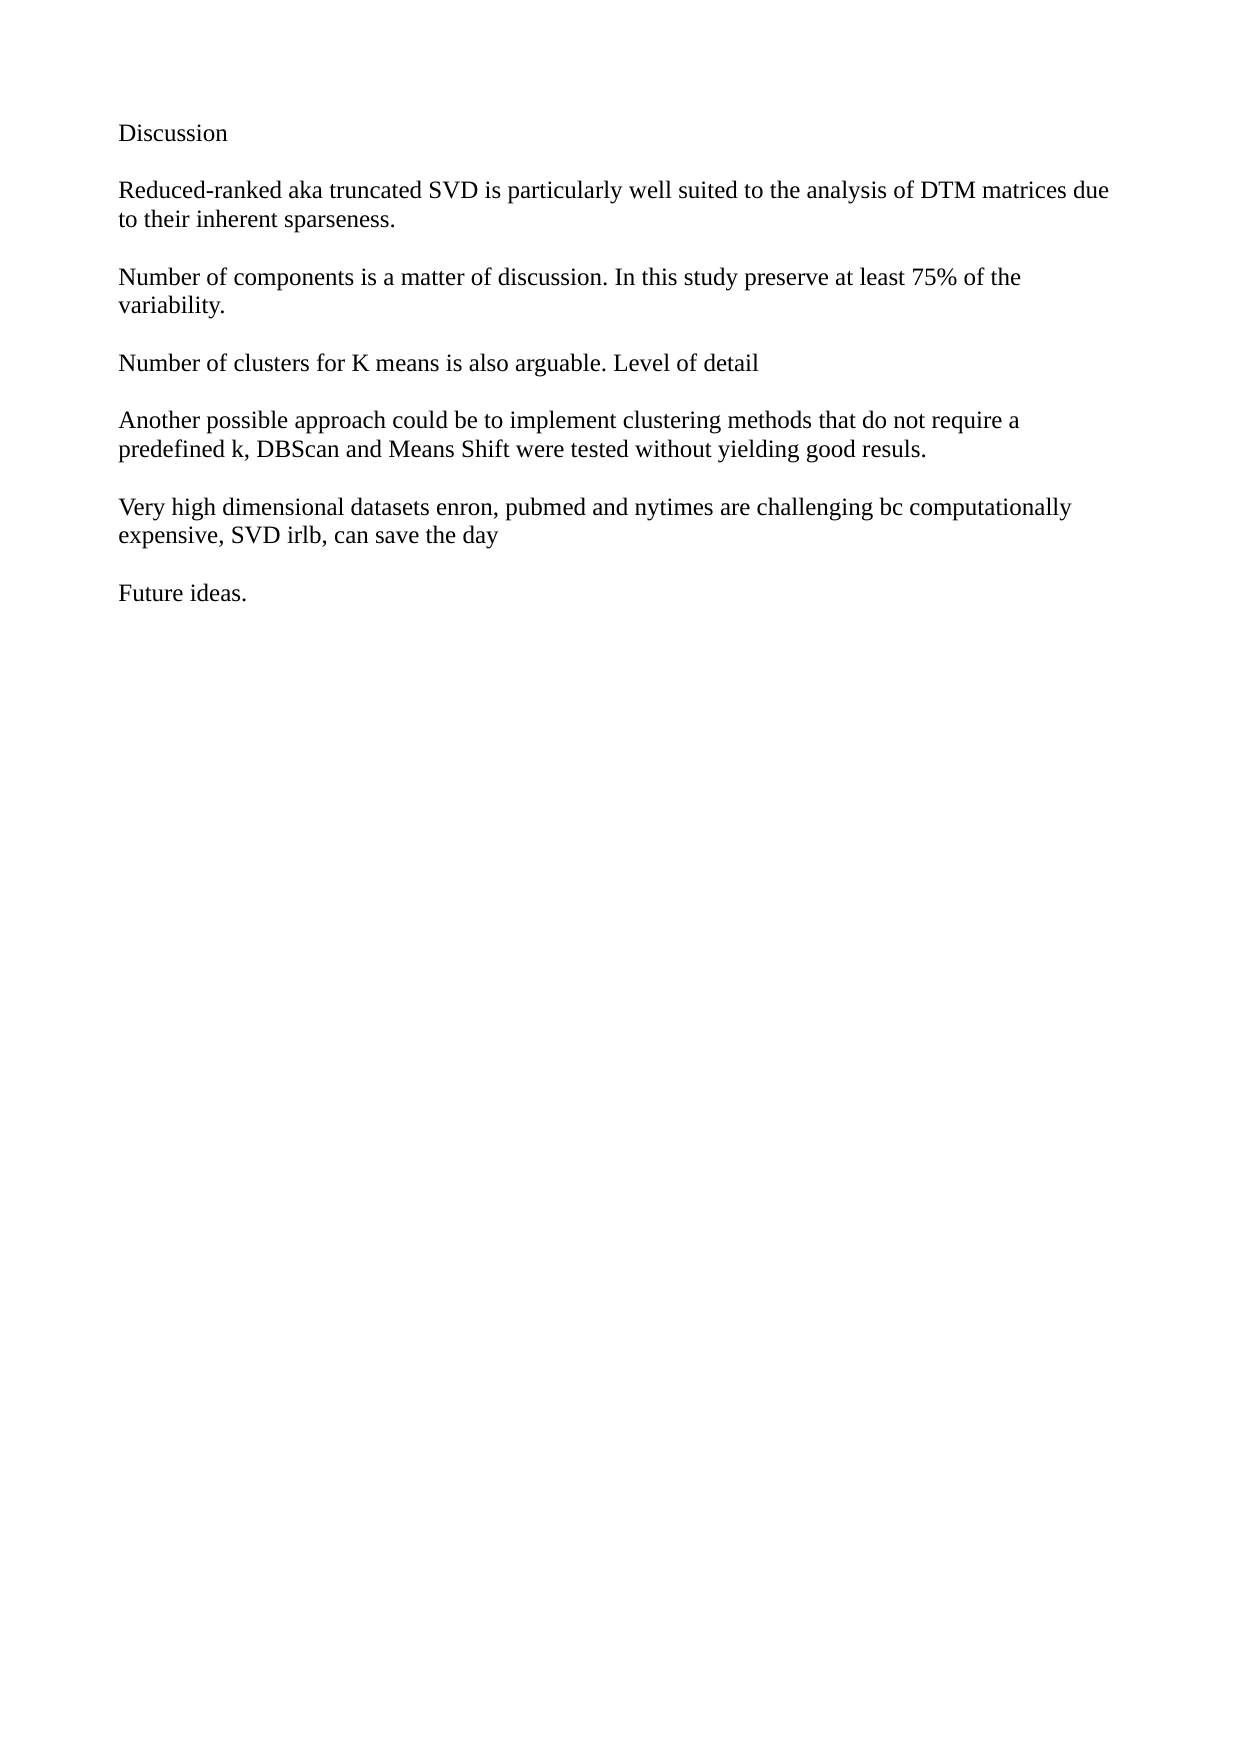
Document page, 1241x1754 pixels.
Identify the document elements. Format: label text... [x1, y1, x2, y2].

text Number of clusters for K means is also arguable. Level of detail [118, 348, 1122, 377]
text Number of components is a matter of discussion. In this study preserve at least 75% of the variability. [118, 262, 1122, 319]
text Future ideas. [118, 578, 1122, 607]
text Reduced-ranked aka truncated SVD is particularly well suited to the analysis of DTM matrices due to their inherent sparseness. [118, 176, 1122, 233]
text Discussion [118, 118, 1122, 147]
text Another possible approach could be to implement clustering methods that do not require a predefined k, DBScan and Means Shift were tested without yielding good resuls. [118, 406, 1122, 463]
text Very high dimensional datasets enron, pubmed and nytimes are challenging bc computationally expensive, SVD irlb, can save the day [118, 492, 1122, 549]
